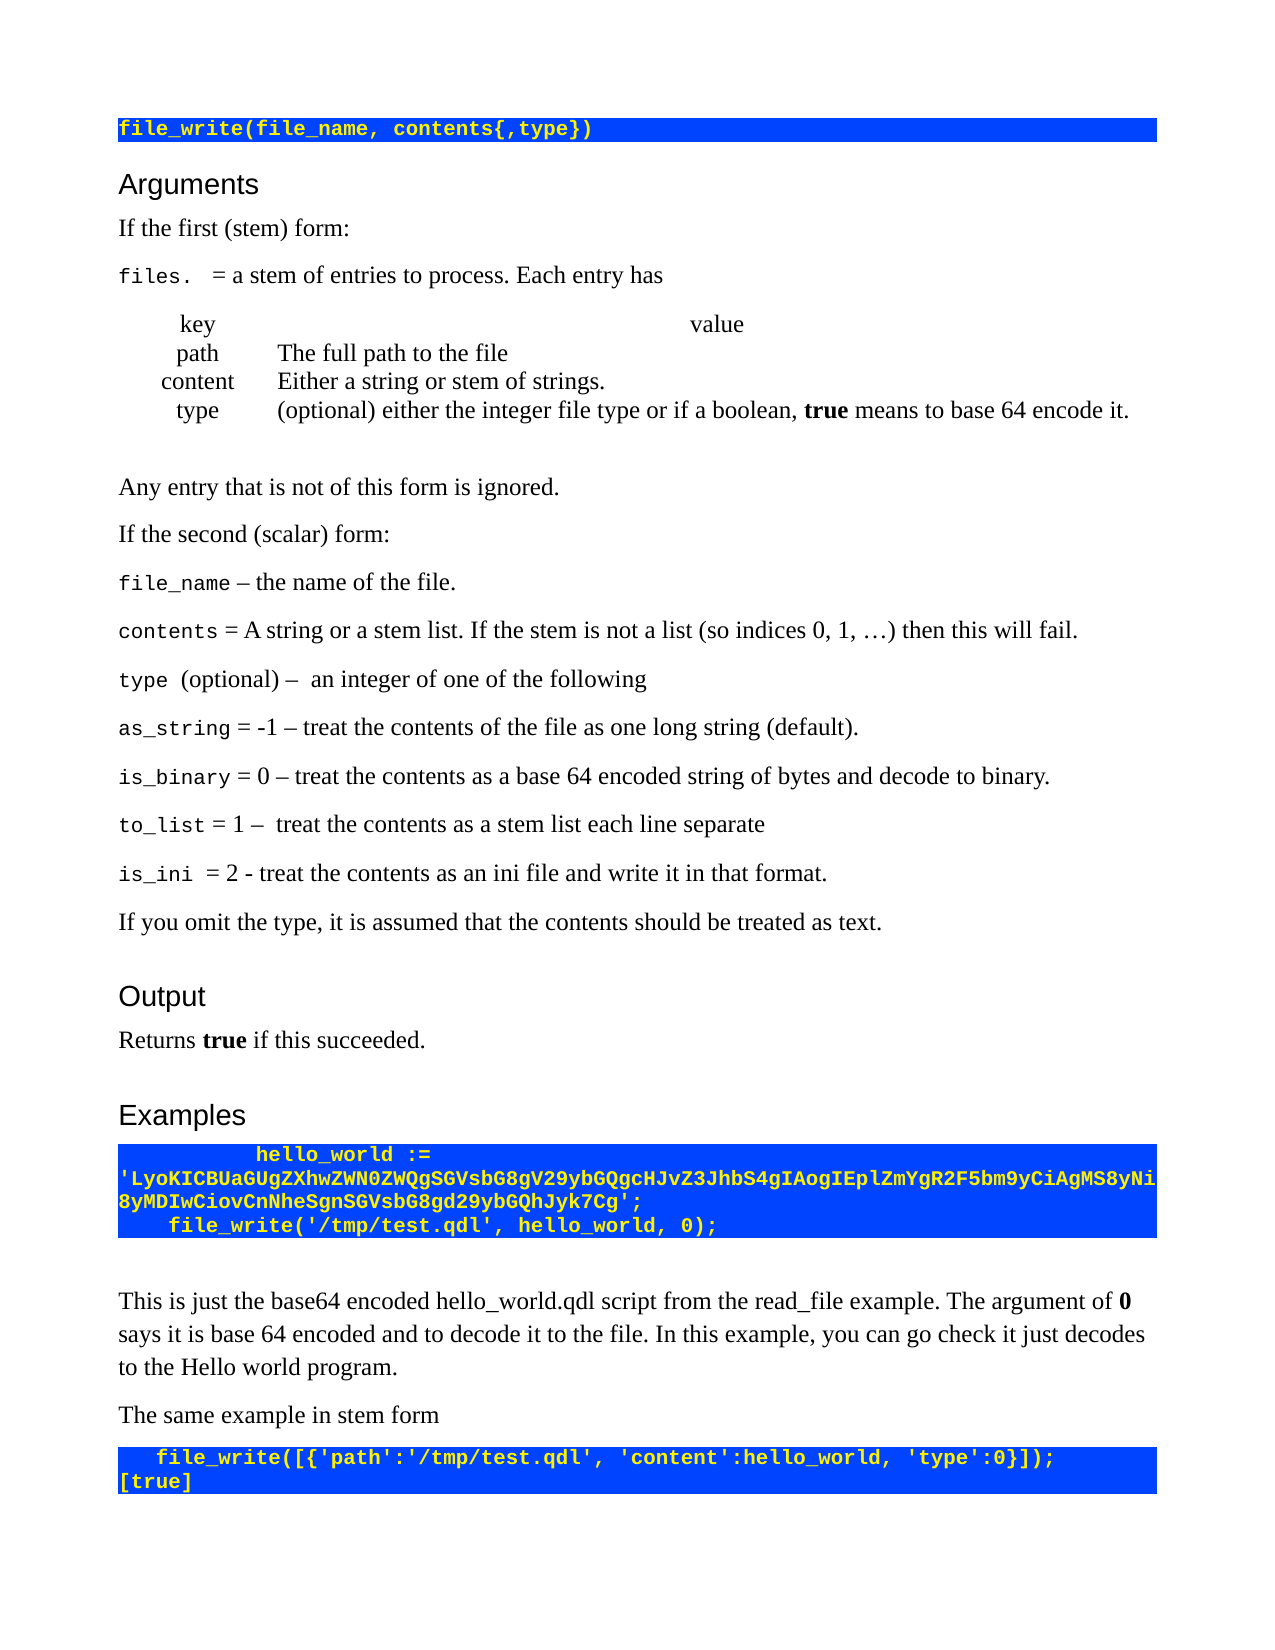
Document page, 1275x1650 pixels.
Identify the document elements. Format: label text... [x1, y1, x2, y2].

text files. = a stem of entries to process. Each entry has [118, 260, 1157, 290]
text as_string = -1 – treat the contents of the file as one long string (default). [118, 712, 1157, 742]
text is_ini = 2 - treat the contents as an ini file and write it in that format. [118, 858, 1157, 888]
text file_write(file_name, contents{,type}) [118, 118, 1157, 142]
text to_list = 1 – treat the contents as a stem list each line separate [118, 809, 1157, 839]
text type (optional) – an integer of one of the following [118, 664, 1157, 693]
table_cell content [118, 366, 277, 395]
text hello_world := 'LyoKICBUaGUgZXhwZWN0ZWQgSGVsbG8gV29ybGQgcHJvZ3JhbS4gIAogIEplZmYgR2F5bm9yCiAgMS8yNi8yMDIwCiovCnNheSgnSGVsbG8gd29ybGQhJyk7Cg'; [118, 1144, 1157, 1215]
table_cell (optional) either the integer file type or if a boolean, true means to base 64 encode it. [277, 395, 1157, 424]
text If the first (stem) form: [118, 213, 1157, 242]
table_cell The full path to the file [277, 338, 1157, 366]
table_header value [277, 309, 1157, 338]
table_cell path [118, 338, 277, 366]
table_cell type [118, 395, 277, 424]
text This is just the base64 encoded hello_world.qdl script from the read_file example. The argument of 0 says it is base 64 encoded and to decode it to the file. In this example, you can go check it just decodes to the Hello world program. [118, 1286, 1157, 1381]
text file_write([{'path':'/tmp/test.qdl', 'content':hello_world, 'type':0}]); [118, 1447, 1157, 1471]
text [true] [118, 1471, 1157, 1494]
text Returns true if this succeeded. [118, 1025, 1157, 1054]
text If you omit the type, it is assumed that the contents should be treated as text. [118, 907, 1157, 935]
subtitle Arguments [118, 167, 1157, 200]
text If the second (scalar) form: [118, 519, 1157, 548]
text contents = A string or a stem list. If the stem is not a list (so indices 0, 1, …) then this will fail. [118, 615, 1157, 645]
table_header key [118, 309, 277, 338]
subtitle Examples [118, 1098, 1157, 1131]
subtitle Output [118, 979, 1157, 1013]
text file_write('/tmp/test.qdl', hello_world, 0); [118, 1215, 1157, 1238]
text file_name – the name of the file. [118, 567, 1157, 596]
table_cell Either a string or stem of strings. [277, 366, 1157, 395]
text The same example in stem form [118, 1400, 1157, 1428]
text is_binary = 0 – treat the contents as a base 64 encoded string of bytes and decode to binary. [118, 761, 1157, 791]
text Any entry that is not of this form is ignored. [118, 472, 1157, 500]
